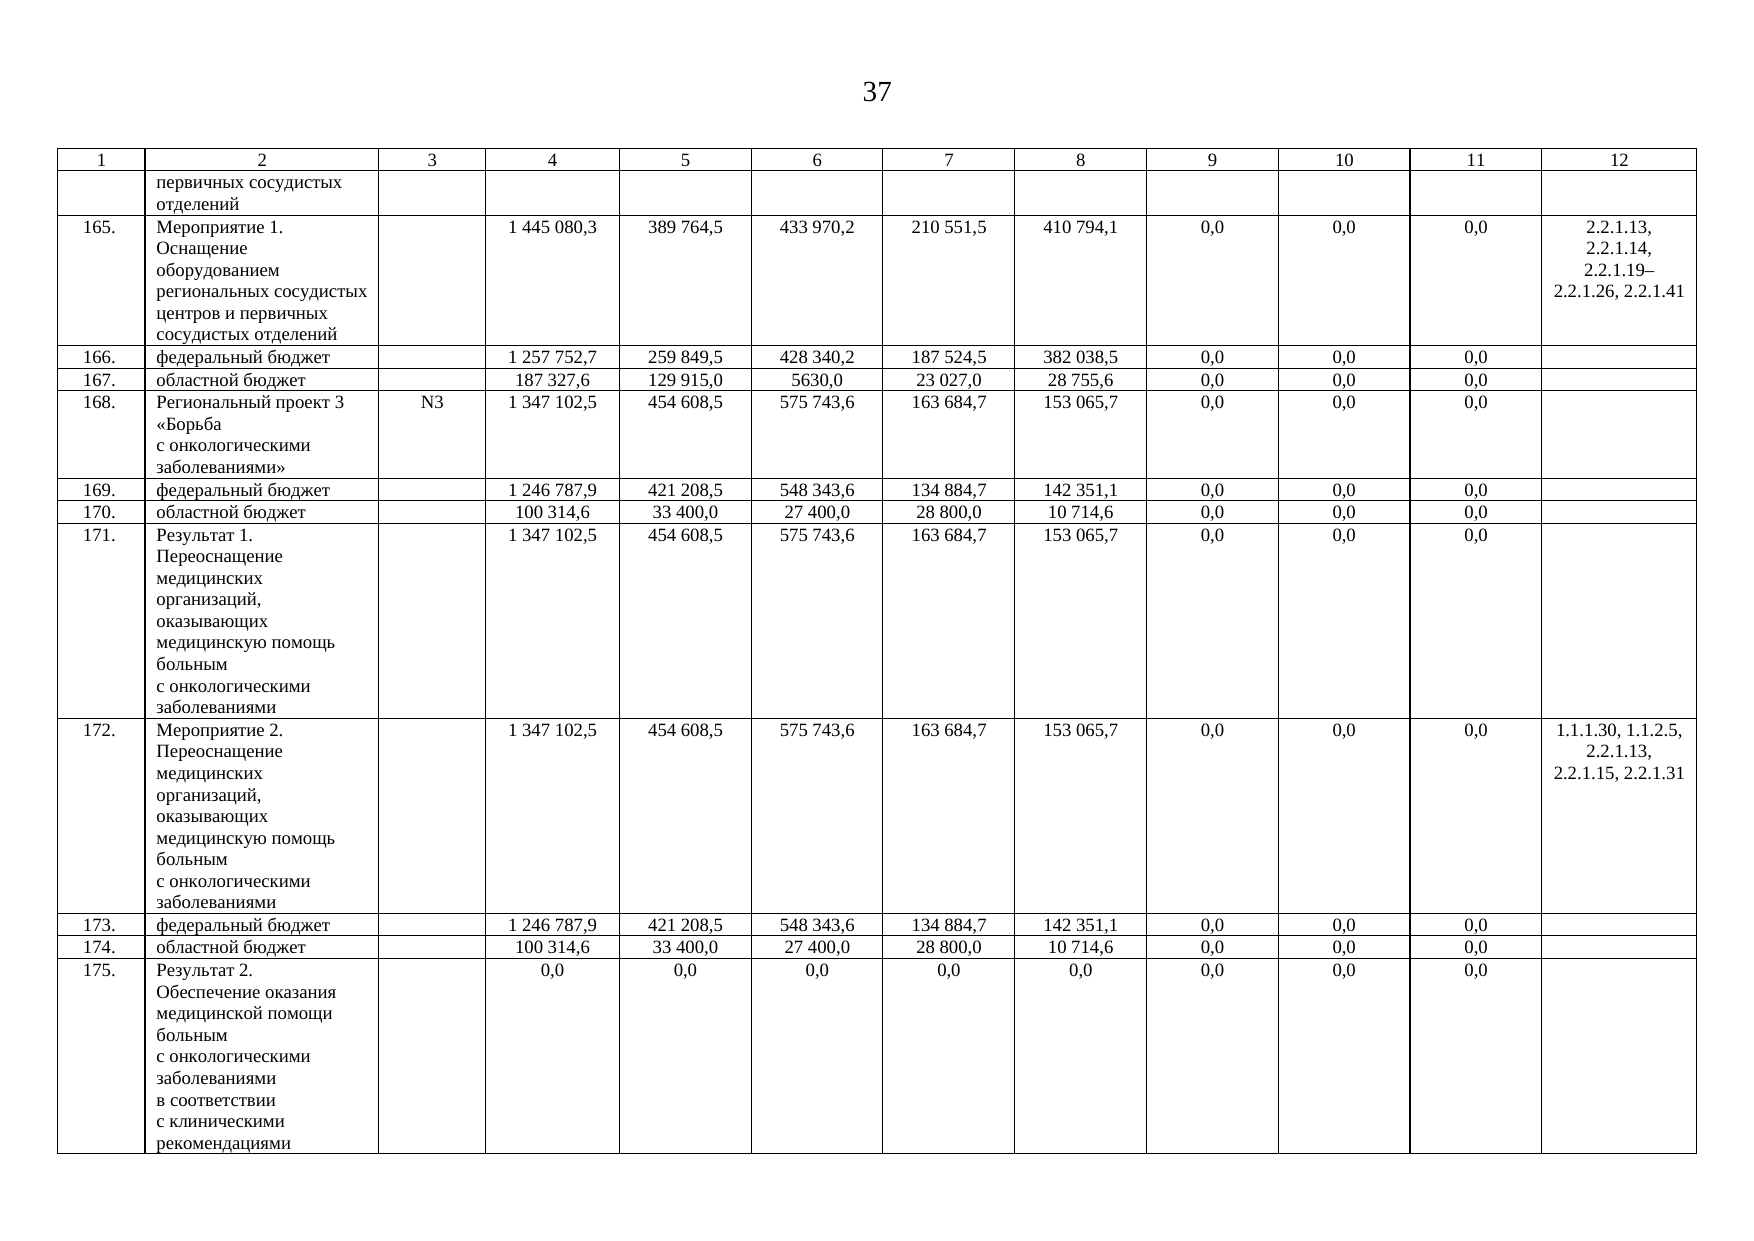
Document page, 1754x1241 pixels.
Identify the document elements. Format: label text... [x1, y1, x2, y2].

table_cell 0,0 [1279, 216, 1409, 345]
table_cell 0,0 [1411, 216, 1541, 345]
table_cell [379, 216, 485, 345]
table_header 11 [1411, 149, 1541, 170]
table_cell [1542, 914, 1696, 935]
table_cell 0,0 [1147, 914, 1278, 935]
table_cell 1.1.1.30, 1.1.2.5, 2.2.1.13, 2.2.1.15, 2.2.1.31 [1542, 719, 1696, 913]
table_cell 389 764,5 [620, 216, 751, 345]
table_cell N3 [379, 391, 485, 477]
table_cell Региональный проект 3 «Борьба с онкологическими заболеваниями» [146, 391, 378, 477]
table_cell 433 970,2 [752, 216, 882, 345]
table_header 2 [146, 149, 378, 170]
table_cell 259 849,5 [620, 346, 751, 367]
table_cell 0,0 [1147, 391, 1278, 477]
table_cell 0,0 [1147, 479, 1278, 500]
table_cell 27 400,0 [752, 501, 882, 523]
table_cell 0,0 [1147, 959, 1278, 1153]
table_cell 129 915,0 [620, 369, 751, 390]
table_cell 575 743,6 [752, 391, 882, 477]
table_cell 23 027,0 [883, 369, 1014, 390]
table_cell [1279, 171, 1409, 214]
table_cell 153 065,7 [1015, 391, 1146, 477]
table_cell 1 246 787,9 [486, 914, 619, 935]
table_cell 1 257 752,7 [486, 346, 619, 367]
table_cell областной бюджет [146, 936, 378, 958]
table_cell 134 884,7 [883, 479, 1014, 500]
table_cell Мероприятие 2. Переоснащение медицинских организаций, оказывающих медицинскую помощь больным с онкологическими заболеваниями [146, 719, 378, 913]
table_header 4 [486, 149, 619, 170]
table_cell 575 743,6 [752, 719, 882, 913]
table_cell 1 347 102,5 [486, 391, 619, 477]
table_cell 142 351,1 [1015, 479, 1146, 500]
table_cell 382 038,5 [1015, 346, 1146, 367]
table_cell 0,0 [1279, 719, 1409, 913]
table_header 1 [58, 149, 144, 170]
table_cell 428 340,2 [752, 346, 882, 367]
table_cell [1542, 346, 1696, 367]
table_cell 0,0 [1279, 369, 1409, 390]
table_cell 0,0 [1147, 216, 1278, 345]
table_cell 0,0 [1411, 959, 1541, 1153]
table_cell 0,0 [1279, 524, 1409, 718]
table_cell 548 343,6 [752, 479, 882, 500]
table_header 6 [752, 149, 882, 170]
table_cell 33 400,0 [620, 936, 751, 958]
table_cell Мероприятие 1. Оснащение оборудованием региональных сосудистых центров и первичных сосудистых отделений [146, 216, 378, 345]
table_cell 163 684,7 [883, 391, 1014, 477]
table_cell [58, 524, 144, 718]
table_cell областной бюджет [146, 369, 378, 390]
table_header 7 [883, 149, 1014, 170]
table_cell 0,0 [1147, 369, 1278, 390]
table_cell [58, 369, 144, 390]
table_cell 0,0 [1147, 524, 1278, 718]
table_cell [379, 171, 485, 214]
table_cell федеральный бюджет [146, 479, 378, 500]
table_cell 33 400,0 [620, 501, 751, 523]
table_cell 548 343,6 [752, 914, 882, 935]
table_cell [379, 369, 485, 390]
table_cell [620, 171, 751, 214]
table_cell 0,0 [1411, 369, 1541, 390]
table_cell [486, 171, 619, 214]
table_cell 163 684,7 [883, 719, 1014, 913]
table_cell [58, 501, 144, 523]
table_cell [1542, 959, 1696, 1153]
table_cell [58, 914, 144, 935]
table_cell [1015, 171, 1146, 214]
table_cell 134 884,7 [883, 914, 1014, 935]
table_cell 0,0 [1411, 914, 1541, 935]
table_cell [58, 959, 144, 1153]
table_cell 27 400,0 [752, 936, 882, 958]
table_cell первичных сосудистых отделений [146, 171, 378, 214]
table_header 3 [379, 149, 485, 170]
table_cell 421 208,5 [620, 479, 751, 500]
table_cell 410 794,1 [1015, 216, 1146, 345]
table_cell 0,0 [1411, 719, 1541, 913]
table_cell 5630,0 [752, 369, 882, 390]
table_cell 153 065,7 [1015, 719, 1146, 913]
table_cell 28 755,6 [1015, 369, 1146, 390]
table_cell [379, 346, 485, 367]
table_cell 1 347 102,5 [486, 719, 619, 913]
table_cell 0,0 [1147, 346, 1278, 367]
table_cell [58, 479, 144, 500]
table_cell 0,0 [1279, 959, 1409, 1153]
table_cell 0,0 [752, 959, 882, 1153]
table_cell [58, 171, 144, 214]
table_cell 210 551,5 [883, 216, 1014, 345]
table_cell 1 347 102,5 [486, 524, 619, 718]
table_cell 1 445 080,3 [486, 216, 619, 345]
table_cell 0,0 [1411, 524, 1541, 718]
table_cell 0,0 [1147, 501, 1278, 523]
table_cell 454 608,5 [620, 524, 751, 718]
table_cell 0,0 [1411, 391, 1541, 477]
table_cell [1542, 524, 1696, 718]
table_header 9 [1147, 149, 1278, 170]
table_cell 0,0 [1279, 346, 1409, 367]
table_cell 10 714,6 [1015, 936, 1146, 958]
table_cell 0,0 [1147, 936, 1278, 958]
table_cell 0,0 [486, 959, 619, 1153]
table_cell [379, 479, 485, 500]
table_cell 0,0 [1279, 501, 1409, 523]
table_cell федеральный бюджет [146, 346, 378, 367]
table_cell 0,0 [883, 959, 1014, 1153]
table_cell 2.2.1.13, 2.2.1.14, 2.2.1.19–2.2.1.26, 2.2.1.41 [1542, 216, 1696, 345]
table_cell [58, 216, 144, 345]
table_cell 421 208,5 [620, 914, 751, 935]
table_cell областной бюджет [146, 501, 378, 523]
table_header 8 [1015, 149, 1146, 170]
table_cell [1542, 171, 1696, 214]
table_cell [752, 171, 882, 214]
table_cell [58, 391, 144, 477]
table_cell 100 314,6 [486, 936, 619, 958]
table_cell 28 800,0 [883, 501, 1014, 523]
table_cell [58, 719, 144, 913]
table_cell [379, 959, 485, 1153]
table_cell [379, 914, 485, 935]
table_cell [58, 346, 144, 367]
table_cell [1542, 479, 1696, 500]
table_cell 187 524,5 [883, 346, 1014, 367]
table_cell федеральный бюджет [146, 914, 378, 935]
table_cell [58, 936, 144, 958]
table_cell [379, 524, 485, 718]
table_header 10 [1279, 149, 1409, 170]
table_cell 454 608,5 [620, 719, 751, 913]
table_cell 28 800,0 [883, 936, 1014, 958]
table_cell 454 608,5 [620, 391, 751, 477]
table_cell Результат 1. Переоснащение медицинских организаций, оказывающих медицинскую помощь больным с онкологическими заболеваниями [146, 524, 378, 718]
table_cell 0,0 [1411, 936, 1541, 958]
table_cell [379, 936, 485, 958]
table_header 12 [1542, 149, 1696, 170]
table_cell 163 684,7 [883, 524, 1014, 718]
table_cell 0,0 [1279, 479, 1409, 500]
table_cell 0,0 [1411, 501, 1541, 523]
table_cell 575 743,6 [752, 524, 882, 718]
table_cell 10 714,6 [1015, 501, 1146, 523]
table_cell [1411, 171, 1541, 214]
table_cell Результат 2. Обеспечение оказания медицинской помощи больным с онкологическими заболеваниями в соответствии с клиническими рекомендациями [146, 959, 378, 1153]
table_cell [1542, 936, 1696, 958]
table_cell 0,0 [1279, 936, 1409, 958]
table_cell [1542, 369, 1696, 390]
table_header 5 [620, 149, 751, 170]
table_cell [1542, 391, 1696, 477]
table_cell [379, 501, 485, 523]
table_cell 0,0 [1411, 479, 1541, 500]
table_cell 1 246 787,9 [486, 479, 619, 500]
table_cell [1542, 501, 1696, 523]
table_cell 142 351,1 [1015, 914, 1146, 935]
table_cell 0,0 [1147, 719, 1278, 913]
table_cell [883, 171, 1014, 214]
table_cell [379, 719, 485, 913]
table_cell 100 314,6 [486, 501, 619, 523]
table_cell 187 327,6 [486, 369, 619, 390]
table_cell 0,0 [1279, 914, 1409, 935]
table_cell [1147, 171, 1278, 214]
table_cell 0,0 [1279, 391, 1409, 477]
table_cell 0,0 [1015, 959, 1146, 1153]
table_cell 0,0 [1411, 346, 1541, 367]
table_cell 0,0 [620, 959, 751, 1153]
table_cell 153 065,7 [1015, 524, 1146, 718]
